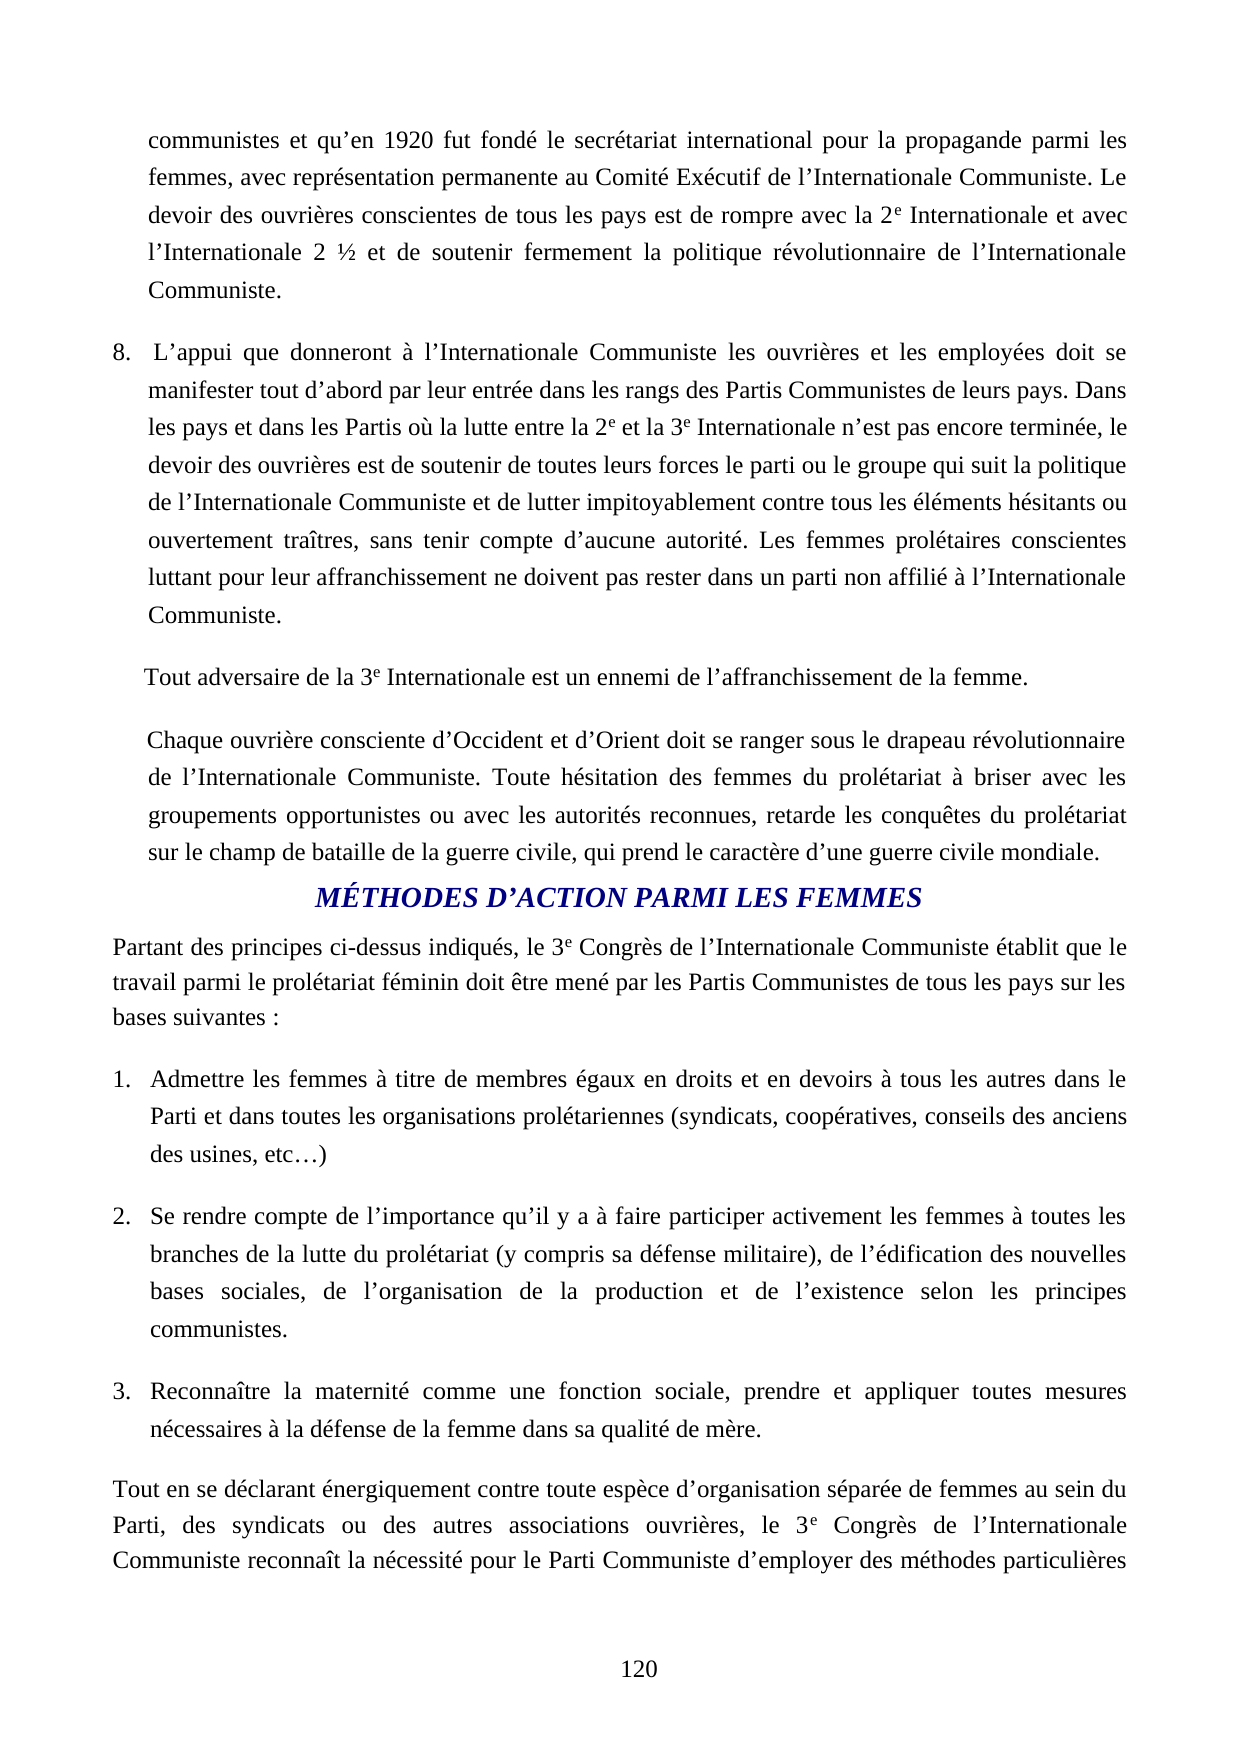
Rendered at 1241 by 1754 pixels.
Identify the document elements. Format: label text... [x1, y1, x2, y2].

text 3. Reconnaître la maternité comme une fonction sociale, prendre et appliquer toutes mesures nécessaires à la défense de la femme dans sa qualité de mère. [112, 1369, 1128, 1444]
text Tout en se déclarant énergiquement contre toute espèce d’organisation séparée de femmes au sein du Parti, des syndicats ou des autres associations ouvrières, le 3e Congrès de l’Internationale Communiste reconnaît la nécessité pour le Parti Communiste d’employer des méthodes particulières [112, 1469, 1128, 1576]
text Partant des principes ci-dessus indiqués, le 3e Congrès de l’Internationale Communiste établit que le travail parmi le prolétariat féminin doit être mené par les Partis Communistes de tous les pays sur les bases suivantes : [112, 927, 1128, 1033]
text 8. L’appui que donneront à l’Internationale Communiste les ouvrières et les employées doit se manifester tout d’abord par leur entrée dans les rangs des Partis Communistes de leurs pays. Dans les pays et dans les Partis où la lutte entre la 2e et la 3e Internationale n’est pas encore terminée, le devoir des ouvrières est de soutenir de toutes leurs forces le parti ou le groupe qui suit la politique de l’Internationale Communiste et de lutter impitoyablement contre tous les éléments hésitants ou ouvertement traîtres, sans tenir compte d’aucune autorité. Les femmes prolétaires conscientes luttant pour leur affranchissement ne doivent pas rester dans un parti non affilié à l’Internationale Communiste. [112, 331, 1128, 631]
text Tout adversaire de la 3e Internationale est un ennemi de l’affranchissement de la femme. [112, 656, 1128, 693]
text Chaque ouvrière consciente d’Occident et d’Orient doit se ranger sous le drapeau révolutionnaire de l’Internationale Communiste. Toute hésitation des femmes du prolétariat à briser avec les groupements opportunistes ou avec les autorités reconnues, retarde les conquêtes du prolétariat sur le champ de bataille de la guerre civile, qui prend le caractère d’une guerre civile mondiale. [112, 718, 1128, 868]
text MÉTHODES D’ACTION PARMI LES FEMMES [112, 881, 1128, 914]
text communistes et qu’en 1920 fut fondé le secrétariat international pour la propagande parmi les femmes, avec représentation permanente au Comité Exécutif de l’Internationale Communiste. Le devoir des ouvrières conscientes de tous les pays est de rompre avec la 2e Internationale et avec l’Internationale 2 ½ et de soutenir fermement la politique révolutionnaire de l’Internationale Communiste. [112, 118, 1128, 306]
text 1. Admettre les femmes à titre de membres égaux en droits et en devoirs à tous les autres dans le Parti et dans toutes les organisations prolétariennes (syndicats, coopératives, conseils des anciens des usines, etc…) [112, 1057, 1128, 1169]
text 2. Se rendre compte de l’importance qu’il y a à faire participer activement les femmes à toutes les branches de la lutte du prolétariat (y compris sa défense militaire), de l’édification des nouvelles bases sociales, de l’organisation de la production et de l’existence selon les principes communistes. [112, 1194, 1128, 1344]
